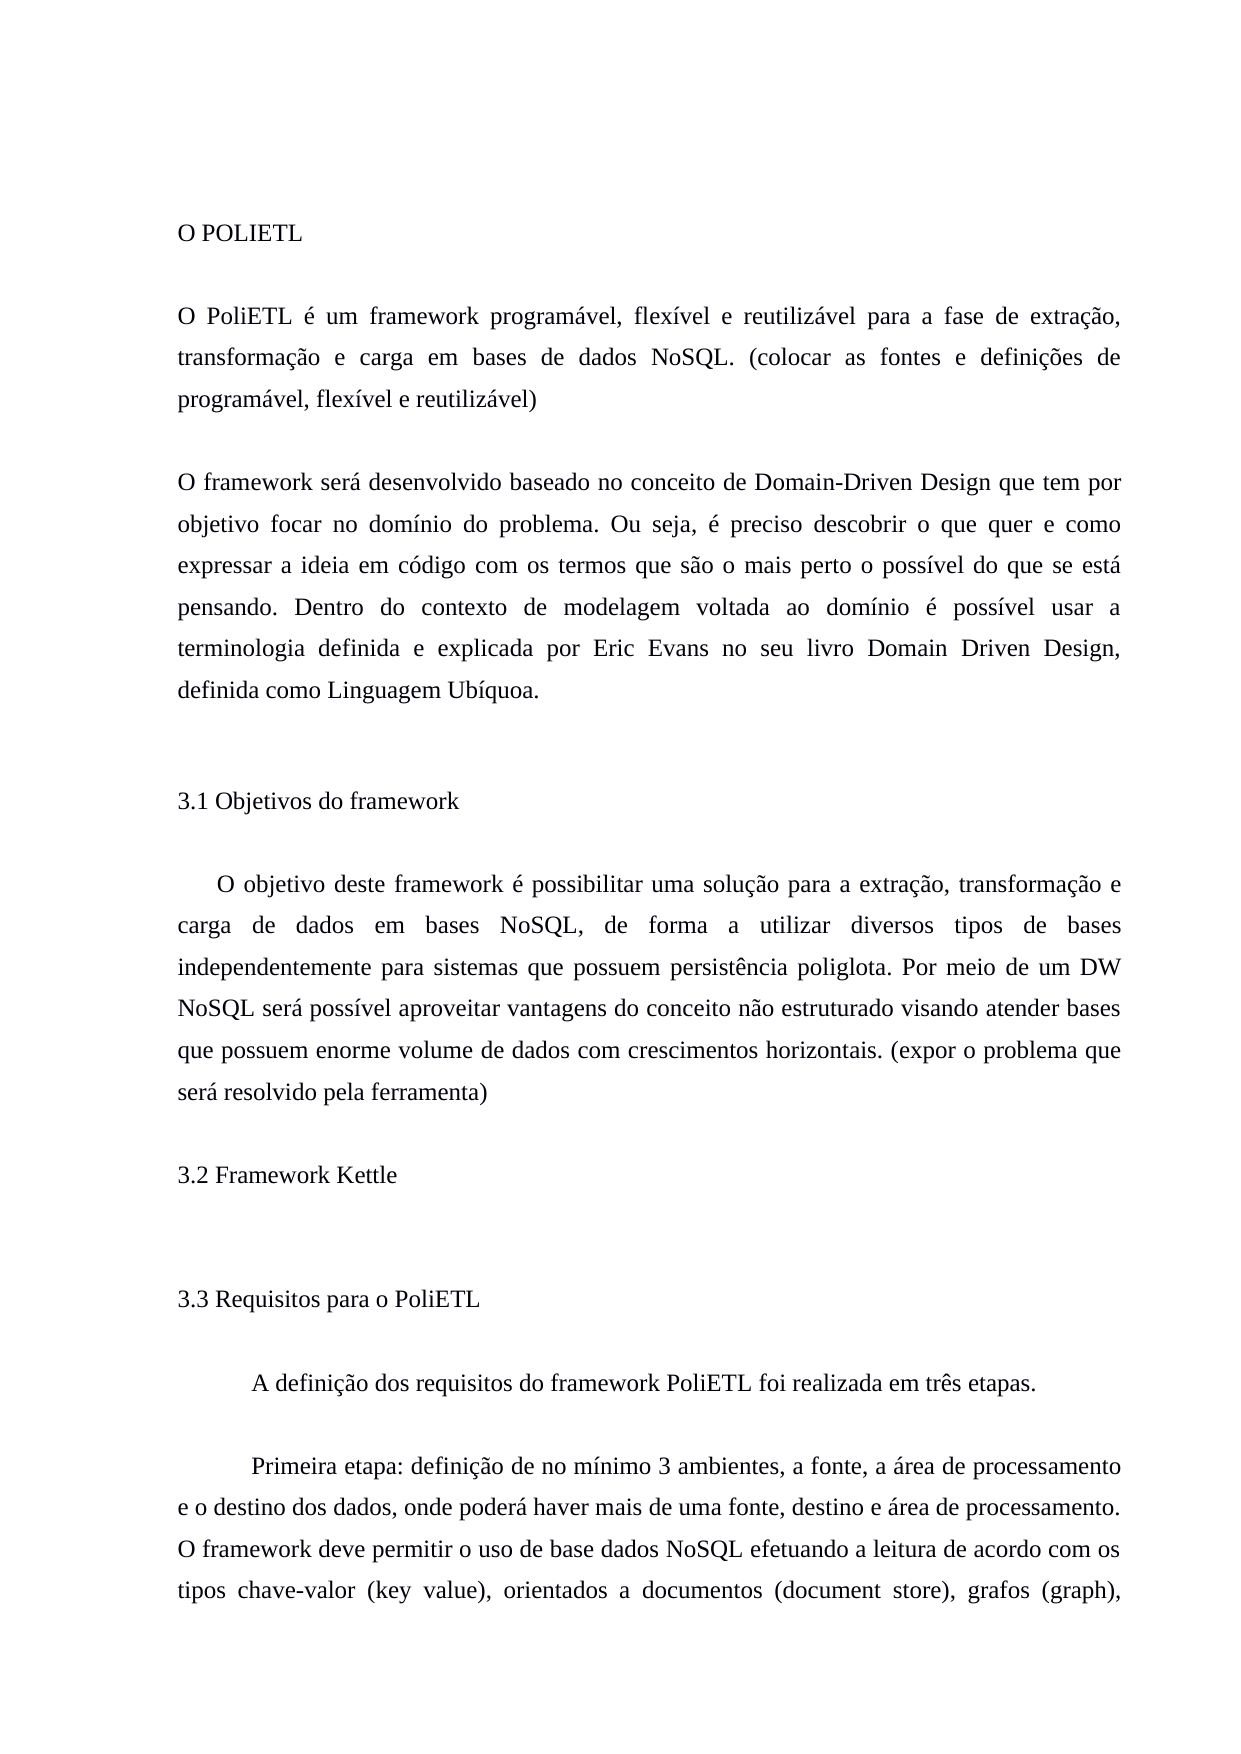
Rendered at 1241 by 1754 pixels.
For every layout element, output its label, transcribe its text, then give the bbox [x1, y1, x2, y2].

text O PoliETL é um framework programável, flexível e reutilizável para a fase de extração, transformação e carga em bases de dados NoSQL. (colocar as fontes e definições de programável, flexível e reutilizável) [177, 302, 1122, 413]
text O framework será desenvolvido baseado no conceito de Domain-Driven Design que tem por objetivo focar no domínio do problema. Ou seja, é preciso descobrir o que quer e como expressar a ideia em código com os termos que são o mais perto o possível do que se está pensando. Dentro do contexto de modelagem voltada ao domínio é possível usar a terminologia definida e explicada por Eric Evans no seu livro Domain Driven Design, definida como Linguagem Ubíquoa. [177, 468, 1122, 704]
text A definição dos requisitos do framework PoliETL foi realizada em três etapas. [177, 1369, 1122, 1396]
text 3.1 Objetivos do framework [177, 787, 1122, 814]
text 3.2 Framework Kettle [177, 1161, 1122, 1188]
text Primeira etapa: definição de no mínimo 3 ambientes, a fonte, a área de processamento e o destino dos dados, onde poderá haver mais de uma fonte, destino e área de processamento. O framework deve permitir o uso de base dados NoSQL efetuando a leitura de acordo com os tipos chave-valor (key value), orientados a documentos (document store), grafos (graph), [177, 1452, 1122, 1604]
text 3.3 Requisitos para o PoliETL [177, 1286, 1122, 1313]
text O objetivo deste framework é possibilitar uma solução para a extração, transformação e carga de dados em bases NoSQL, de forma a utilizar diversos tipos de bases independentemente para sistemas que possuem persistência poliglota. Por meio de um DW NoSQL será possível aproveitar vantagens do conceito não estruturado visando atender bases que possuem enorme volume de dados com crescimentos horizontais. (expor o problema que será resolvido pela ferramenta) [177, 870, 1122, 1105]
text O POLIETL [177, 219, 1122, 246]
